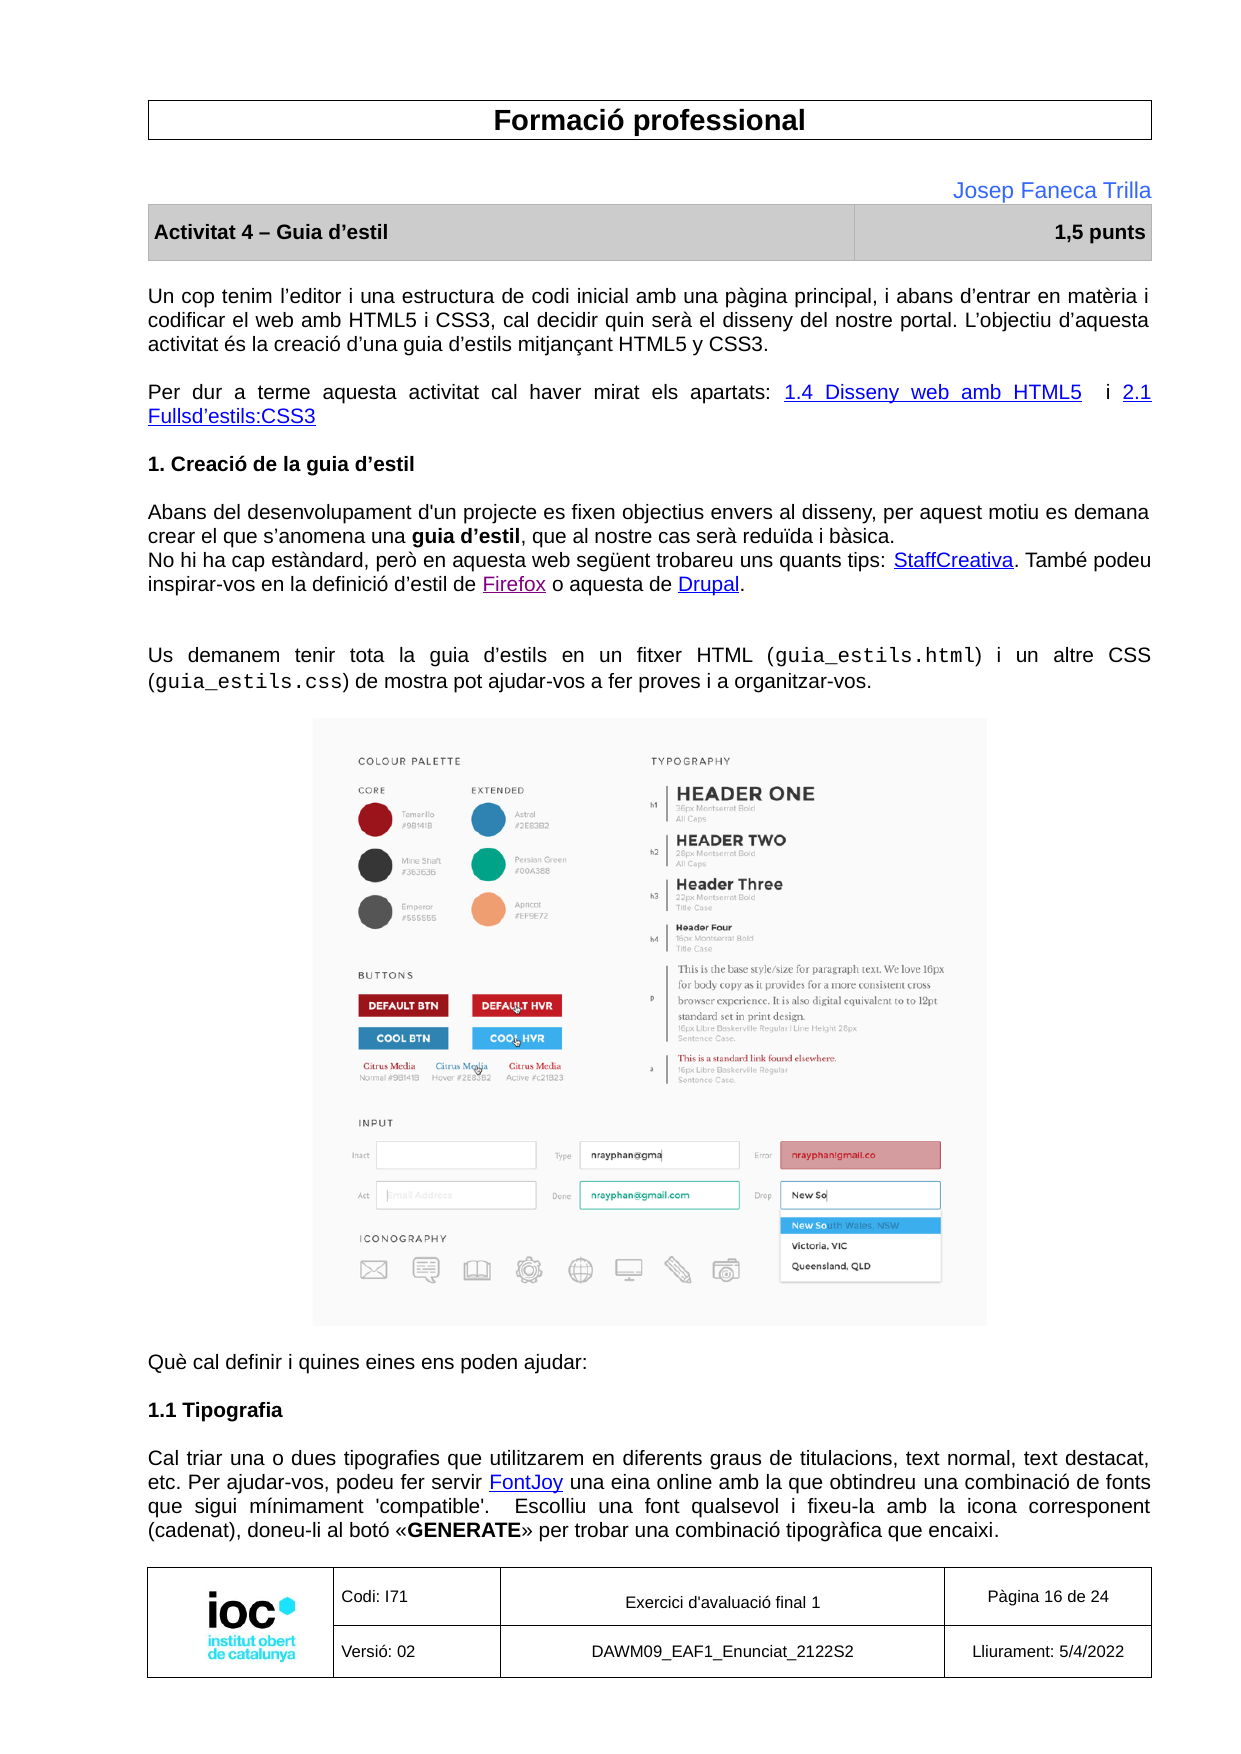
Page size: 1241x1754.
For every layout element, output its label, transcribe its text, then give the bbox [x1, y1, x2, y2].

text 1.1 Tipografia [148, 1398, 1151, 1422]
table_header Activitat 4 – Guia d’estil [149, 205, 854, 260]
text 1. Creació de la guia d’estil [148, 452, 1151, 476]
text Un cop tenim l’editor i una estructura de codi inicial amb una pàgina principal, i abans d’entrar en matèria i codificar el web amb HTML5 i CSS3, cal decidir quin serà el disseny del nostre portal. L’objectiu d’aquesta activitat és la creació d’una guia d’estils mitjançant HTML5 y CSS3. [148, 284, 1151, 356]
text No hi ha cap estàndard, però en aquesta web següent trobareu uns quants tips: StaffCreativa. També podeu inspirar-vos en la definició d’estil de Firefox o aquesta de Drupal. [148, 547, 1151, 595]
table_header 1,5 punts [855, 205, 1151, 260]
text Per dur a terme aquesta activitat cal haver mirat els apartats: 1.4 Disseny web amb HTML5 i 2.1 Fullsd’estils:CSS3 [148, 380, 1151, 428]
text Què cal definir i quines eines ens poden ajudar: [148, 1350, 1151, 1374]
picture [312, 718, 987, 1326]
text Us demanem tenir tota la guia d’estils en un fitxer HTML (guia_estils.html) i un altre CSS (guia_estils.css) de mostra pot ajudar-vos a fer proves i a organitzar-vos. [148, 643, 1151, 695]
text Cal triar una o dues tipografies que utilitzarem en diferents graus de titulacions, text normal, text destacat, etc. Per ajudar-vos, podeu fer servir FontJoy una eina online amb la que obtindreu una combinació de fonts que sigui mínimament 'compatible'. Escolliu una font qualsevol i fixeu-la amb la icona corresponent (cadenat), doneu-li al botó «GENERATE» per trobar una combinació tipogràfica que encaixi. [148, 1446, 1151, 1542]
text Abans del desenvolupament d'un projecte es fixen objectius envers al disseny, per aquest motiu es demana crear el que s’anomena una guia d’estil, que al nostre cas serà reduïda i bàsica. [148, 499, 1151, 547]
picture [195, 1577, 309, 1673]
